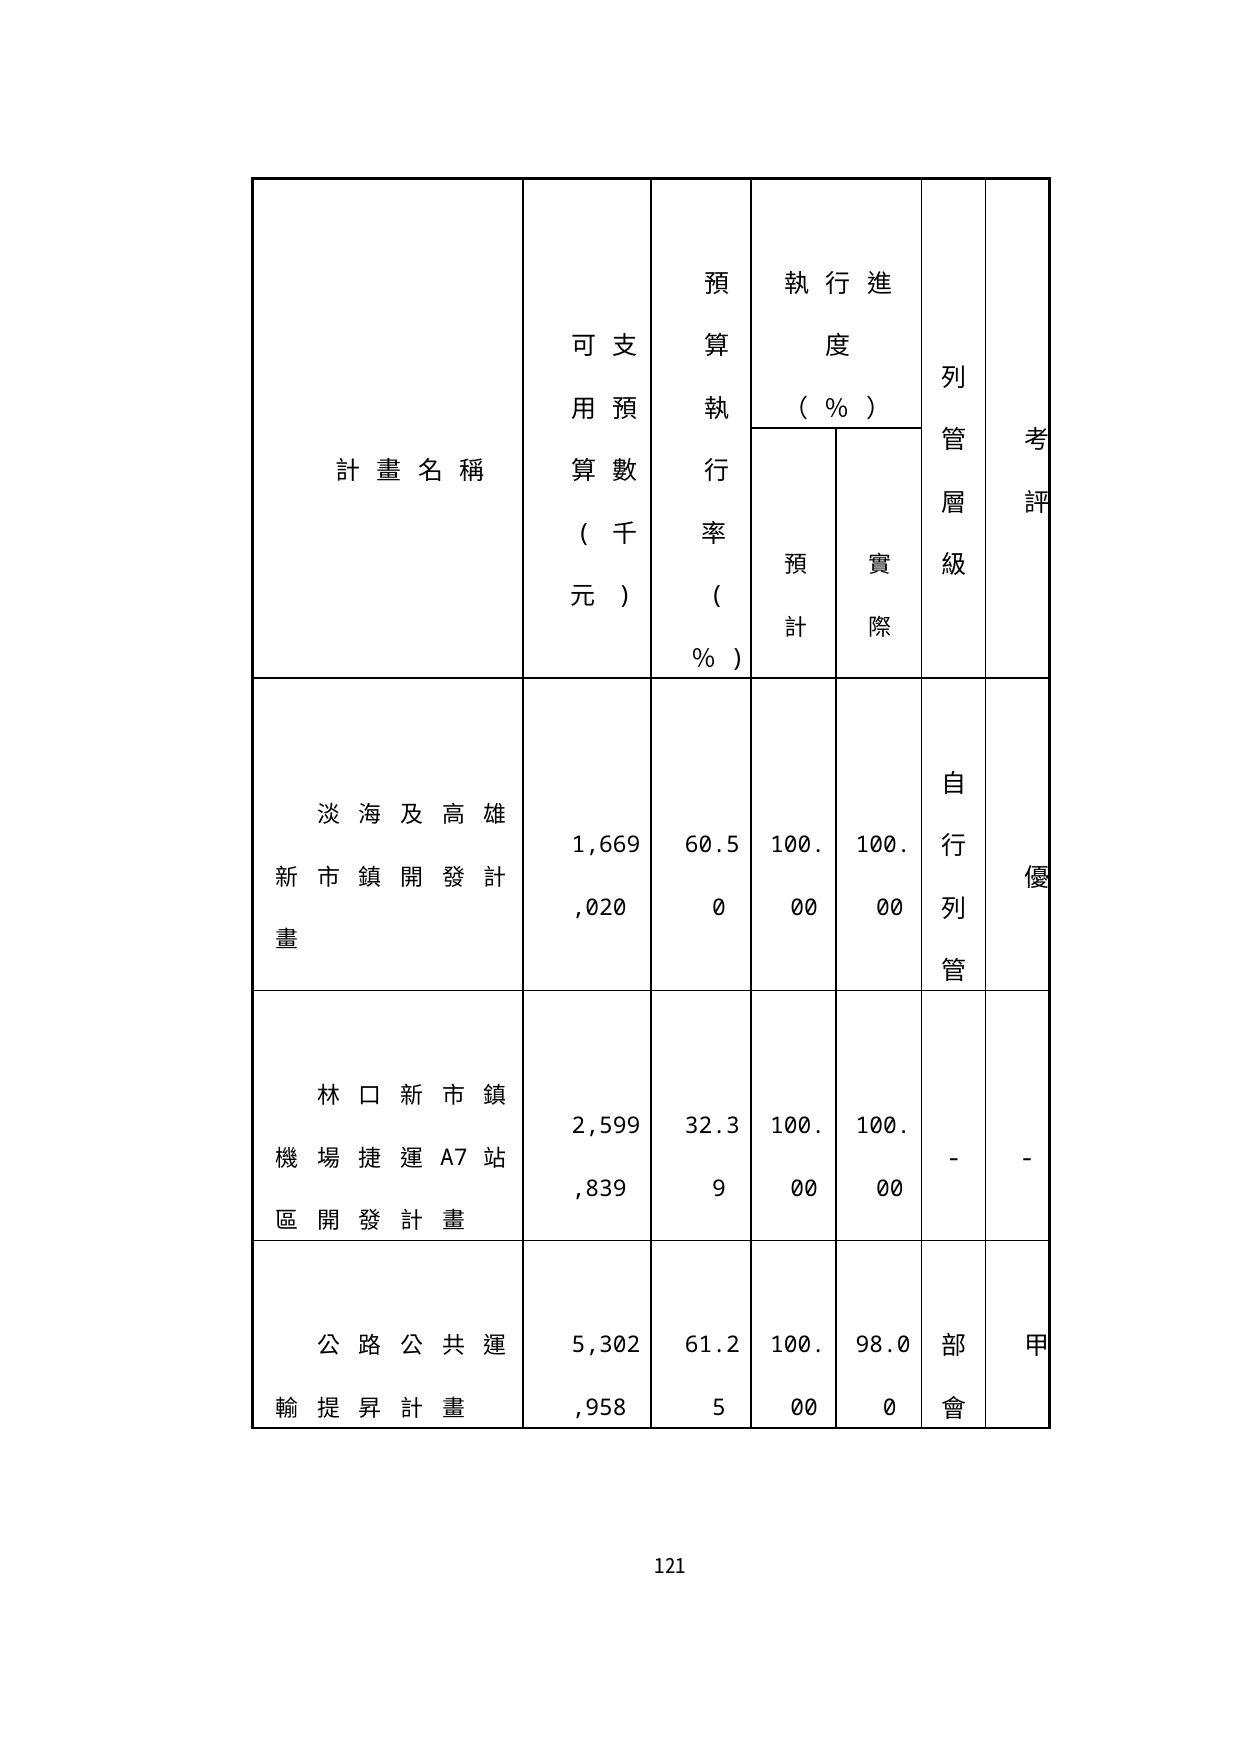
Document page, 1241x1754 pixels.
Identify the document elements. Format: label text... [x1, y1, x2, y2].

table_cell 100.00 [752, 1241, 835, 1427]
table_cell 實際 [837, 429, 921, 677]
table_cell 5,302,958 [524, 1241, 650, 1427]
table_cell 1,669,020 [524, 679, 650, 990]
table_cell 61.25 [652, 1241, 750, 1427]
table_cell 98.00 [837, 1241, 921, 1427]
table_header 列管層級 [922, 180, 985, 677]
table_cell 100.00 [752, 679, 835, 990]
table_cell 2,599,839 [524, 991, 650, 1240]
table_cell 100.00 [837, 679, 921, 990]
table_header 考評 [986, 180, 1048, 677]
table_cell 100.00 [837, 991, 921, 1240]
table_cell 預計 [752, 429, 835, 677]
table_header 預算執行率(％) [652, 180, 750, 677]
table_cell 優 [986, 679, 1048, 990]
table_cell 部會 [922, 1241, 985, 1427]
table_cell 自行列管 [922, 679, 985, 990]
table_cell 100.00 [752, 991, 835, 1240]
table_header 計畫名稱 [254, 180, 522, 677]
table_cell 60.50 [652, 679, 750, 990]
table_cell 公路公共運輸提昇計畫 [254, 1241, 522, 1427]
table_cell 淡海及高雄新市鎮開發計畫 [254, 679, 522, 990]
table_header 執行進度（％） [752, 180, 921, 427]
table_cell 32.39 [652, 991, 750, 1240]
table_cell - [986, 991, 1048, 1240]
table_header 可支用預算數(千元) [524, 180, 650, 677]
table_cell - [922, 991, 985, 1240]
table_cell 甲 [986, 1241, 1048, 1427]
table_cell 林口新市鎮機場捷運A7站區開發計畫 [254, 991, 522, 1240]
